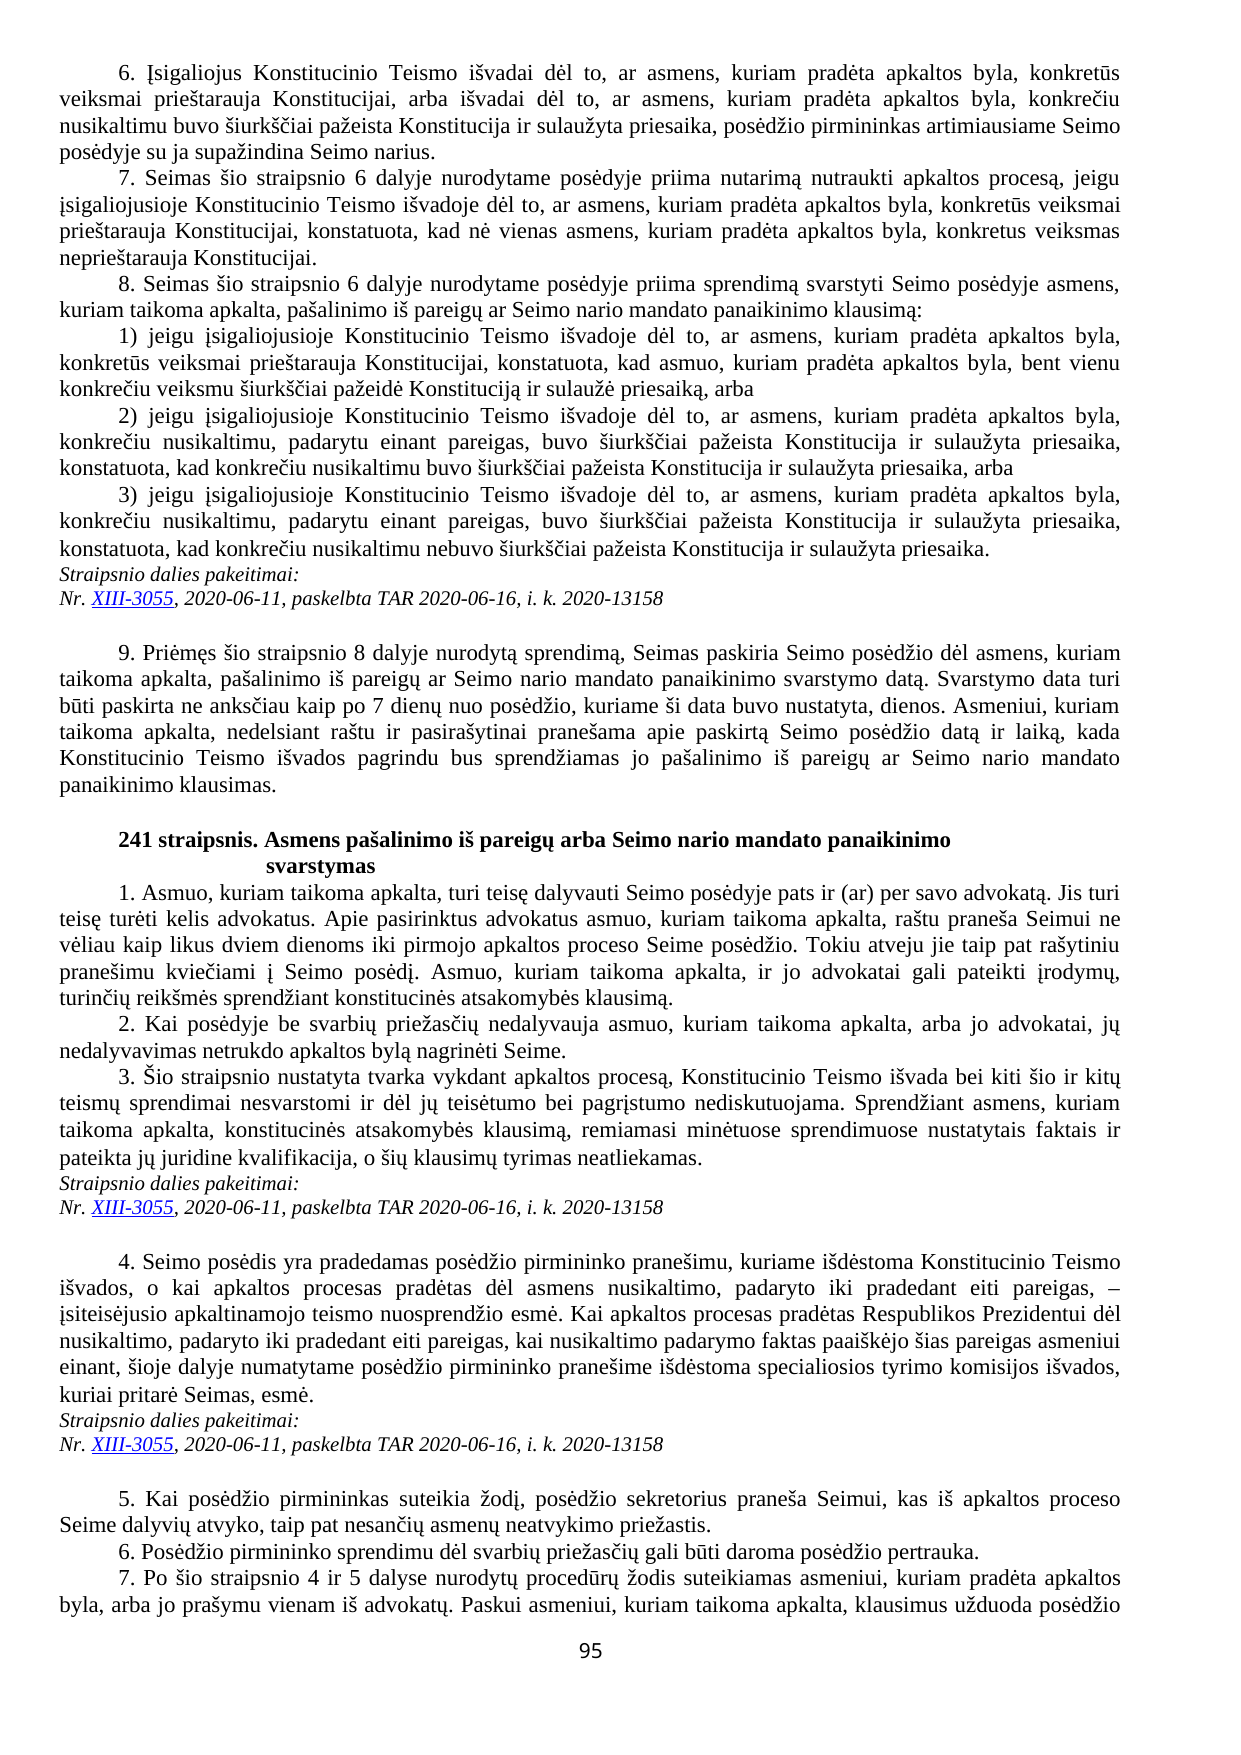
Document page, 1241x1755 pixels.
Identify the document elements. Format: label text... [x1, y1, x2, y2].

text Straipsnio dalies pakeitimai: [59, 1171, 1122, 1195]
text Nr. XIII-3055, 2020-06-11, paskelbta TAR 2020-06-16, i. k. 2020-13158 [59, 1432, 1122, 1456]
text 7. Seimas šio straipsnio 6 dalyje nurodytame posėdyje priima nutarimą nutraukti apkaltos procesą, jeigu įsigaliojusioje Konstitucinio Teismo išvadoje dėl to, ar asmens, kuriam pradėta apkaltos byla, konkretūs veiksmai prieštarauja Konstitucijai, konstatuota, kad nė vienas asmens, kuriam pradėta apkaltos byla, konkretus veiksmas neprieštarauja Konstitucijai. [59, 164, 1122, 270]
text Straipsnio dalies pakeitimai: [59, 1408, 1122, 1432]
text 7. Po šio straipsnio 4 ir 5 dalyse nurodytų procedūrų žodis suteikiamas asmeniui, kuriam pradėta apkaltos byla, arba jo prašymu vienam iš advokatų. Paskui asmeniui, kuriam taikoma apkalta, klausimus užduoda posėdžio [59, 1564, 1122, 1617]
text 5. Kai posėdžio pirmininkas suteikia žodį, posėdžio sekretorius praneša Seimui, kas iš apkaltos proceso Seime dalyvių atvyko, taip pat nesančių asmenų neatvykimo priežastis. [59, 1485, 1122, 1538]
text 1) jeigu įsigaliojusioje Konstitucinio Teismo išvadoje dėl to, ar asmens, kuriam pradėta apkaltos byla, konkretūs veiksmai prieštarauja Konstitucijai, konstatuota, kad asmuo, kuriam pradėta apkaltos byla, bent vienu konkrečiu veiksmu šiurkščiai pažeidė Konstituciją ir sulaužė priesaiką, arba [59, 323, 1122, 402]
text 3. Šio straipsnio nustatyta tvarka vykdant apkaltos procesą, Konstitucinio Teismo išvada bei kiti šio ir kitų teismų sprendimai nesvarstomi ir dėl jų teisėtumo bei pagrįstumo nediskutuojama. Sprendžiant asmens, kuriam taikoma apkalta, konstitucinės atsakomybės klausimą, remiamasi minėtuose sprendimuose nustatytais faktais ir pateikta jų juridine kvalifikacija, o šių klausimų tyrimas neatliekamas. [59, 1063, 1122, 1171]
text 3) jeigu įsigaliojusioje Konstitucinio Teismo išvadoje dėl to, ar asmens, kuriam pradėta apkaltos byla, konkrečiu nusikaltimu, padarytu einant pareigas, buvo šiurkščiai pažeista Konstitucija ir sulaužyta priesaika, konstatuota, kad konkrečiu nusikaltimu nebuvo šiurkščiai pažeista Konstitucija ir sulaužyta priesaika. [59, 481, 1122, 562]
text 241 straipsnis. Asmens pašalinimo iš pareigų arba Seimo nario mandato panaikinimo [59, 826, 1122, 852]
text 1. Asmuo, kuriam taikoma apkalta, turi teisę dalyvauti Seimo posėdyje pats ir (ar) per savo advokatą. Jis turi teisę turėti kelis advokatus. Apie pasirinktus advokatus asmuo, kuriam taikoma apkalta, raštu praneša Seimui ne vėliau kaip likus dviem dienoms iki pirmojo apkaltos proceso Seime posėdžio. Tokiu atveju jie taip pat rašytiniu pranešimu kviečiami į Seimo posėdį. Asmuo, kuriam taikoma apkalta, ir jo advokatai gali pateikti įrodymų, turinčių reikšmės sprendžiant konstitucinės atsakomybės klausimą. [59, 879, 1122, 1010]
text 8. Seimas šio straipsnio 6 dalyje nurodytame posėdyje priima sprendimą svarstyti Seimo posėdyje asmens, kuriam taikoma apkalta, pašalinimo iš pareigų ar Seimo nario mandato panaikinimo klausimą: [59, 270, 1122, 323]
text 6. Posėdžio pirmininko sprendimu dėl svarbių priežasčių gali būti daroma posėdžio pertrauka. [59, 1538, 1122, 1564]
text 2) jeigu įsigaliojusioje Konstitucinio Teismo išvadoje dėl to, ar asmens, kuriam pradėta apkaltos byla, konkrečiu nusikaltimu, padarytu einant pareigas, buvo šiurkščiai pažeista Konstitucija ir sulaužyta priesaika, konstatuota, kad konkrečiu nusikaltimu buvo šiurkščiai pažeista Konstitucija ir sulaužyta priesaika, arba [59, 402, 1122, 481]
text 6. Įsigaliojus Konstitucinio Teismo išvadai dėl to, ar asmens, kuriam pradėta apkaltos byla, konkretūs veiksmai prieštarauja Konstitucijai, arba išvadai dėl to, ar asmens, kuriam pradėta apkaltos byla, konkrečiu nusikaltimu buvo šiurkščiai pažeista Konstitucija ir sulaužyta priesaika, posėdžio pirmininkas artimiausiame Seimo posėdyje su ja supažindina Seimo narius. [59, 59, 1122, 164]
text 4. Seimo posėdis yra pradedamas posėdžio pirmininko pranešimu, kuriame išdėstoma Konstitucinio Teismo išvados, o kai apkaltos procesas pradėtas dėl asmens nusikaltimo, padaryto iki pradedant eiti pareigas, – įsiteisėjusio apkaltinamojo teismo nuosprendžio esmė. Kai apkaltos procesas pradėtas Respublikos Prezidentui dėl nusikaltimo, padaryto iki pradedant eiti pareigas, kai nusikaltimo padarymo faktas paaiškėjo šias pareigas asmeniui einant, šioje dalyje numatytame posėdžio pirmininko pranešime išdėstoma specialiosios tyrimo komisijos išvados, kuriai pritarė Seimas, esmė. [59, 1248, 1122, 1408]
text svarstymas [59, 852, 1122, 879]
text 2. Kai posėdyje be svarbių priežasčių nedalyvauja asmuo, kuriam taikoma apkalta, arba jo advokatai, jų nedalyvavimas netrukdo apkaltos bylą nagrinėti Seime. [59, 1010, 1122, 1063]
text Nr. XIII-3055, 2020-06-11, paskelbta TAR 2020-06-16, i. k. 2020-13158 [59, 1195, 1122, 1219]
text 9. Priėmęs šio straipsnio 8 dalyje nurodytą sprendimą, Seimas paskiria Seimo posėdžio dėl asmens, kuriam taikoma apkalta, pašalinimo iš pareigų ar Seimo nario mandato panaikinimo svarstymo datą. Svarstymo data turi būti paskirta ne anksčiau kaip po 7 dienų nuo posėdžio, kuriame ši data buvo nustatyta, dienos. Asmeniui, kuriam taikoma apkalta, nedelsiant raštu ir pasirašytinai pranešama apie paskirtą Seimo posėdžio datą ir laiką, kada Konstitucinio Teismo išvados pagrindu bus sprendžiamas jo pašalinimo iš pareigų ar Seimo nario mandato panaikinimo klausimas. [59, 639, 1122, 797]
text Nr. XIII-3055, 2020-06-11, paskelbta TAR 2020-06-16, i. k. 2020-13158 [59, 586, 1122, 610]
text Straipsnio dalies pakeitimai: [59, 562, 1122, 586]
